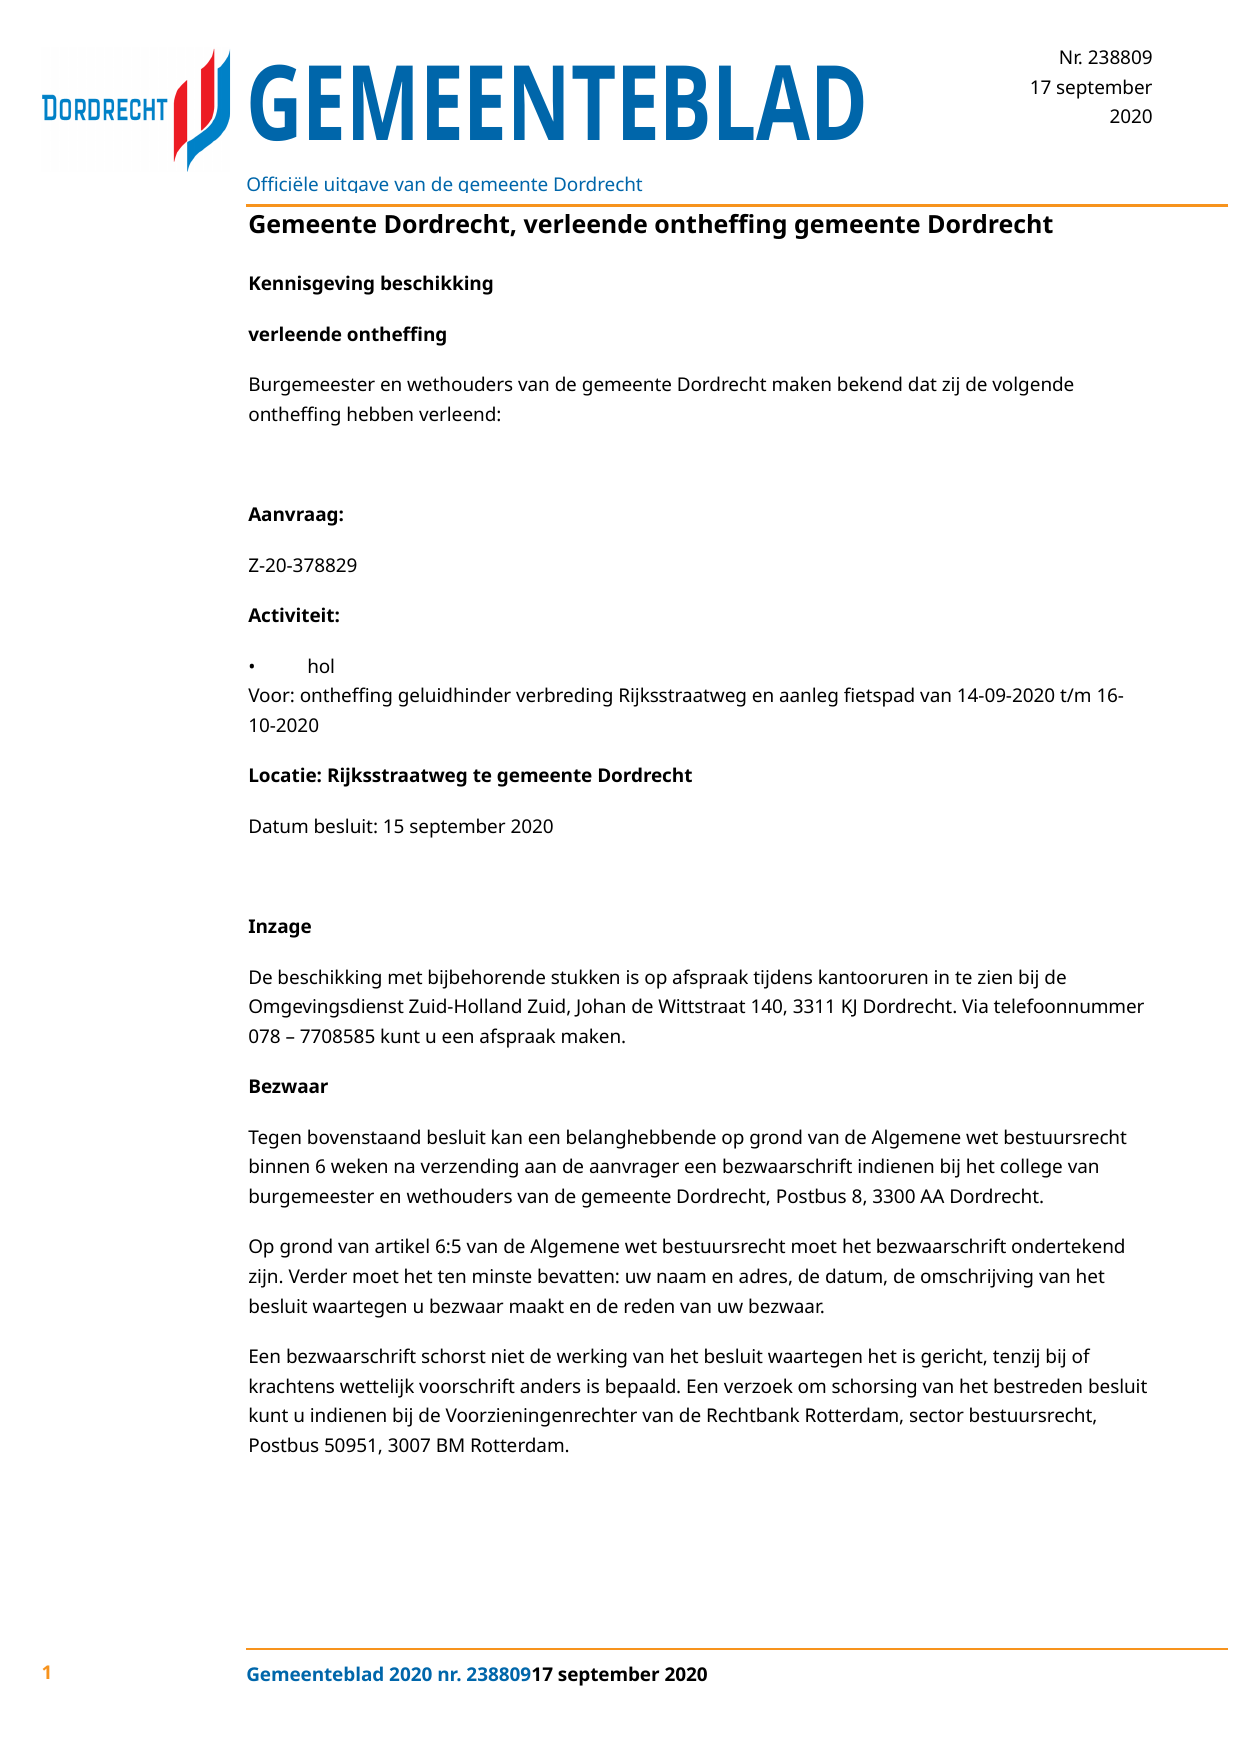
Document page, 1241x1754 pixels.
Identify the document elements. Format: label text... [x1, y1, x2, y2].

text Inzage [248, 914, 1152, 939]
text De beschikking met bijbehorende stukken is op afspraak tijdens kantooruren in te zien bij de Omgevingsdienst Zuid-Holland Zuid, Johan de Wittstraat 140, 3311 KJ Dordrecht. Via telefoonnummer 078 – 7708585 kunt u een afspraak maken. [248, 964, 1152, 1049]
text Op grond van artikel 6:5 van de Algemene wet bestuursrecht moet het bezwaarschrift ondertekend zijn. Verder moet het ten minste bevatten: uw naam en adres, de datum, de omschrijving van het besluit waartegen u bezwaar maakt en de reden van uw bezwaar. [248, 1234, 1152, 1318]
text Bezwaar [248, 1074, 1152, 1099]
text Aanvraag: [248, 502, 1152, 527]
text Z-20-378829 [248, 552, 1152, 578]
text verleende ontheffing [248, 321, 1152, 346]
text Locatie: Rijksstraatweg te gemeente Dordrecht [248, 762, 1152, 788]
text Kennisgeving beschikking [248, 270, 1152, 296]
picture [41, 47, 231, 172]
list hol [248, 653, 1152, 678]
text Tegen bovenstaand besluit kan een belanghebbende op grond van de Algemene wet bestuursrecht binnen 6 weken na verzending aan de aanvrager een bezwaarschrift indienen bij het college van burgemeester en wethouders van de gemeente Dordrecht, Postbus 8, 3300 AA Dordrecht. [248, 1124, 1152, 1209]
text Gemeente Dordrecht, verleende ontheffing gemeente Dordrecht [248, 207, 1152, 241]
text Een bezwaarschrift schorst niet de werking van het besluit waartegen het is gericht, tenzij bij of krachtens wettelijk voorschrift anders is bepaald. Een verzoek om schorsing van het bestreden besluit kunt u indienen bij de Voorzieningenrechter van de Rechtbank Rotterdam, sector bestuursrecht, Postbus 50951, 3007 BM Rotterdam. [248, 1343, 1152, 1458]
text Datum besluit: 15 september 2020 [248, 813, 1152, 838]
text Activiteit: [248, 602, 1152, 628]
text Voor: ontheffing geluidhinder verbreding Rijksstraatweg en aanleg fietspad van 14-09-2020 t/m 16-10-2020 [248, 682, 1152, 738]
text Burgemeester en wethouders van de gemeente Dordrecht maken bekend dat zij de volgende ontheffing hebben verleend: [248, 371, 1152, 426]
